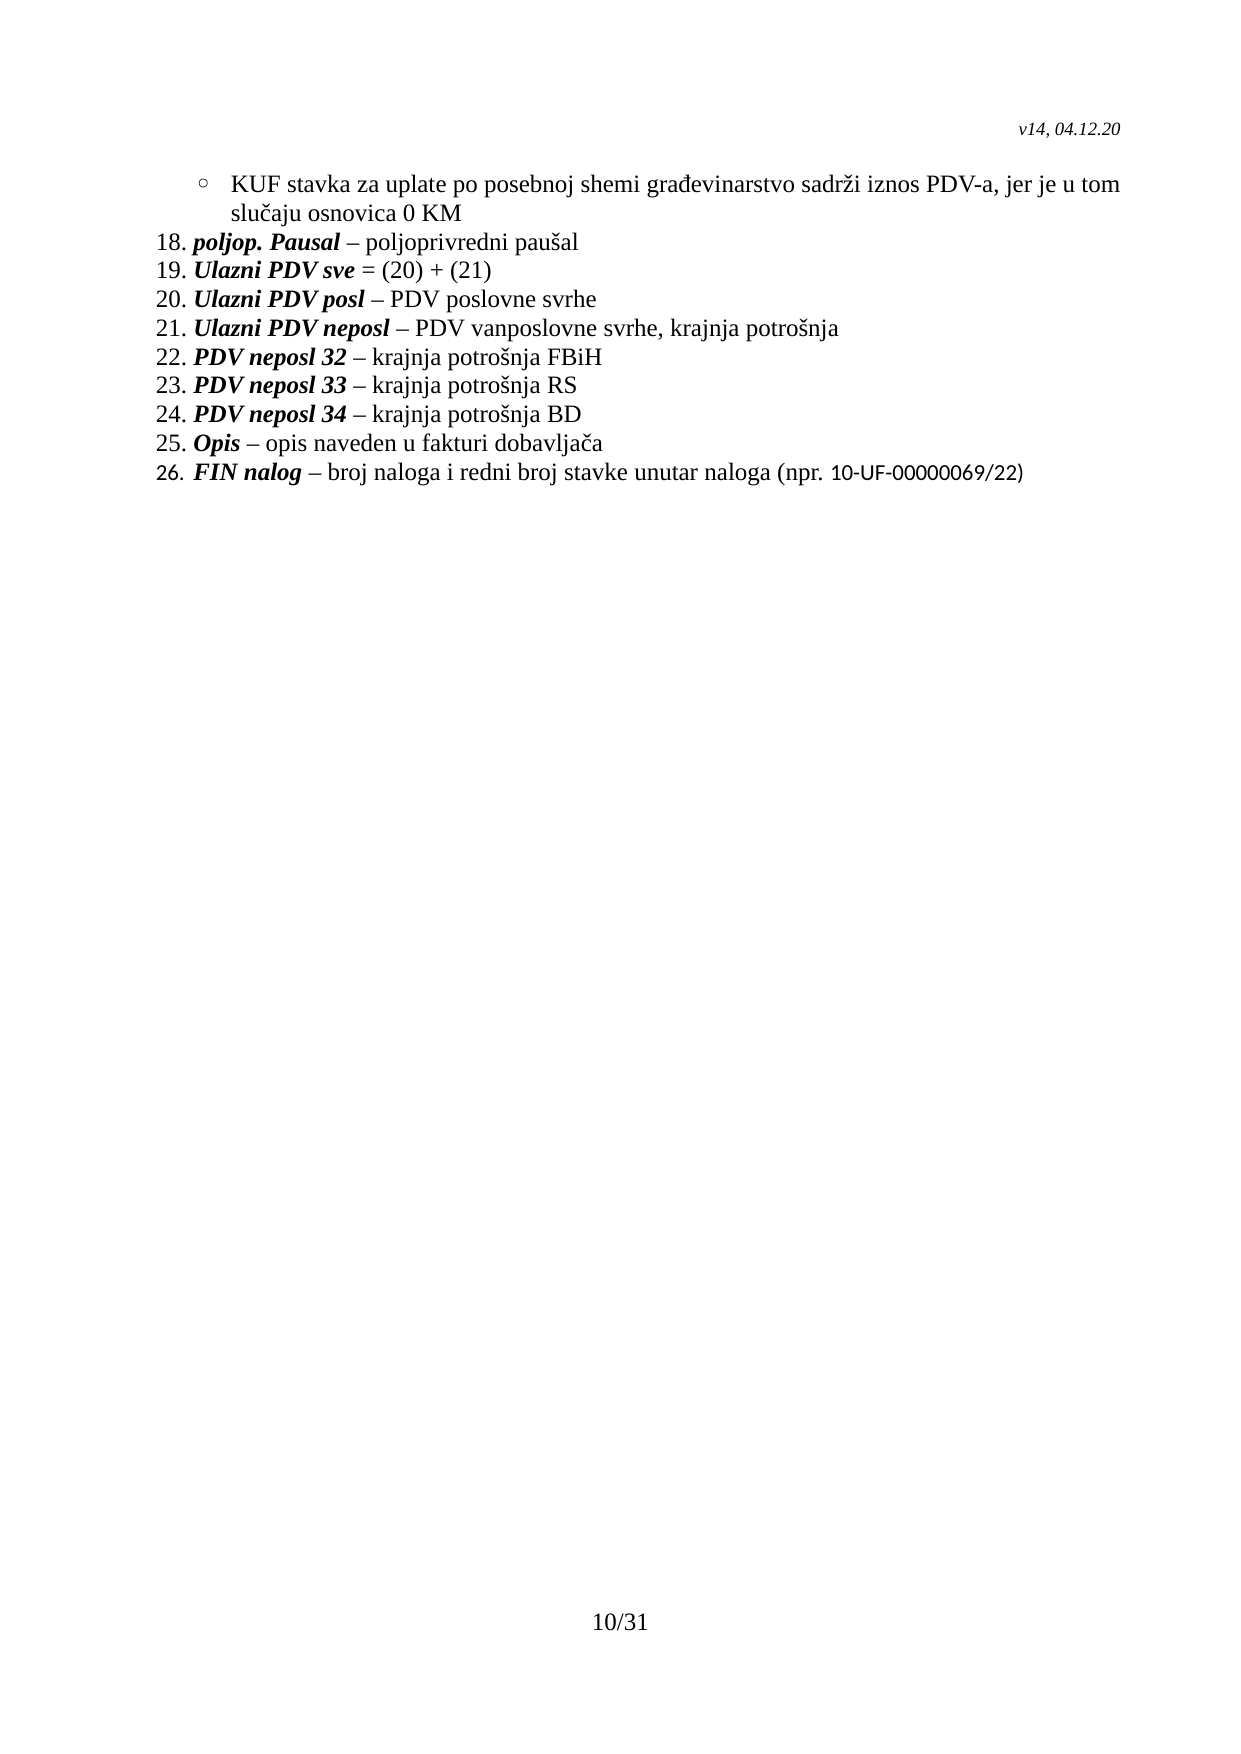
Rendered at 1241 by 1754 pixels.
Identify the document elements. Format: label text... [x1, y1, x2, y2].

list PDV neposl 33 – krajnja potrošnja RS [156, 370, 1122, 399]
list Ulazni PDV posl – PDV poslovne svrhe [156, 284, 1122, 313]
list Opis – opis naveden u fakturi dobavljača [156, 428, 1122, 457]
list Ulazni PDV sve = (20) + (21) [156, 255, 1122, 284]
list KUF stavka za uplate po posebnoj shemi građevinarstvo sadrži iznos PDV-a, jer je u tom slučaju osnovica 0 KM [193, 169, 1122, 227]
list Ulazni PDV neposl – PDV vanposlovne svrhe, krajnja potrošnja [156, 313, 1122, 342]
list PDV neposl 34 – krajnja potrošnja BD [156, 399, 1122, 428]
list FIN nalog – broj naloga i redni broj stavke unutar naloga (npr. 10-UF-00000069/22) [156, 457, 1122, 486]
list poljop. Pausal – poljoprivredni paušal [156, 227, 1122, 255]
list PDV neposl 32 – krajnja potrošnja FBiH [156, 342, 1122, 370]
